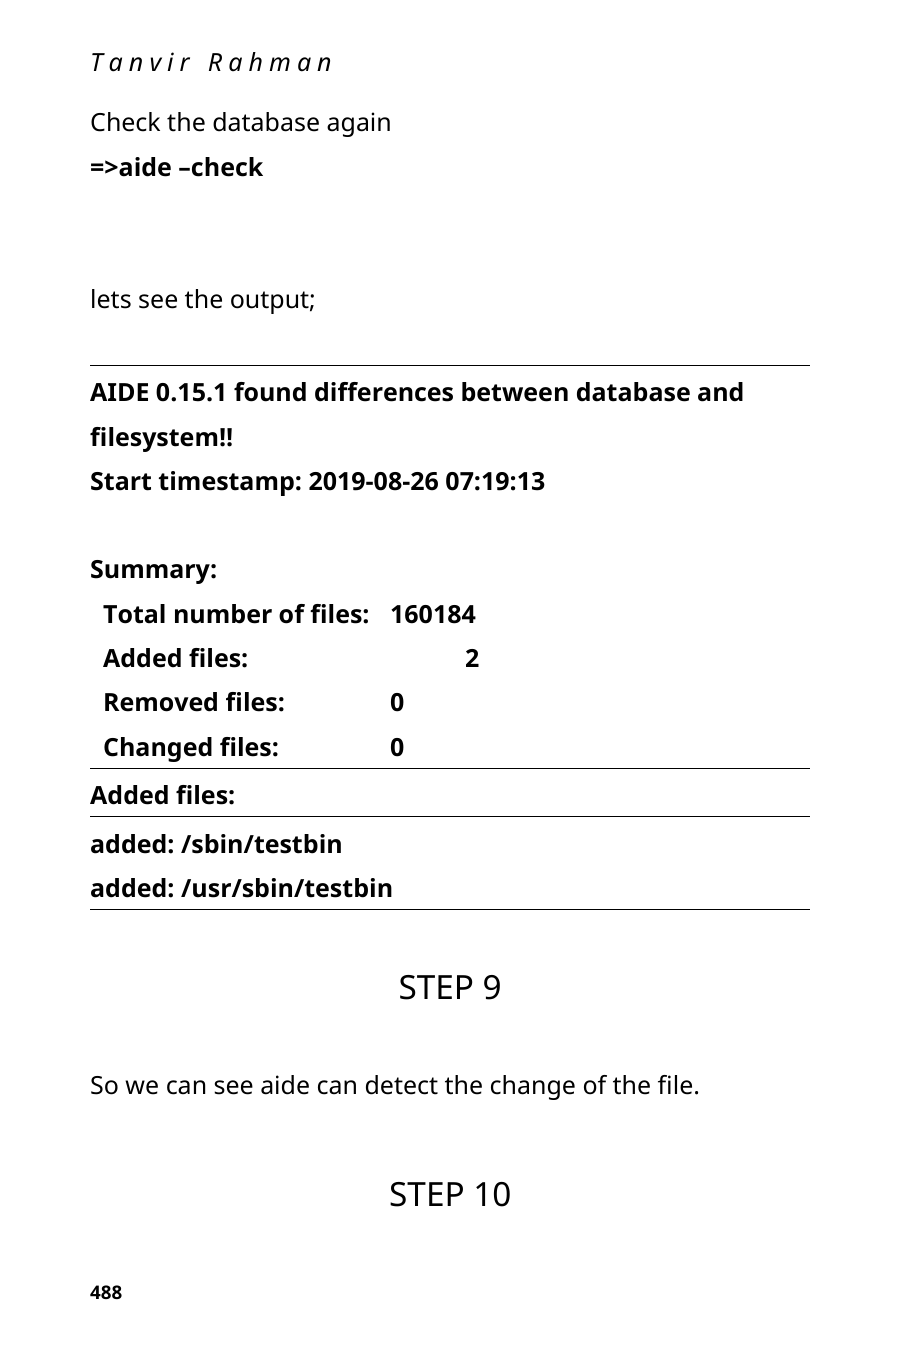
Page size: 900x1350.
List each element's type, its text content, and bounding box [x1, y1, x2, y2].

text Summary: [90, 552, 810, 586]
text So we can see aide can detect the change of the file. [90, 1067, 810, 1101]
text STEP 9 [90, 964, 810, 1009]
text lets see the output; [90, 282, 810, 316]
text STEP 10 [90, 1171, 810, 1216]
text =>aide –check [90, 149, 810, 183]
text Removed files: 0 [90, 685, 810, 719]
text Added files: 2 [90, 641, 810, 675]
text AIDE 0.15.1 found differences between database and filesystem!! [90, 375, 810, 453]
text Added files: [90, 778, 810, 816]
text Changed files: 0 [90, 729, 810, 768]
text added: /sbin/testbin [90, 827, 810, 861]
text Start timestamp: 2019-08-26 07:19:13 [90, 464, 810, 498]
text added: /usr/sbin/testbin [90, 871, 810, 909]
text Check the database again [90, 105, 810, 139]
text Total number of files: 160184 [90, 596, 810, 631]
